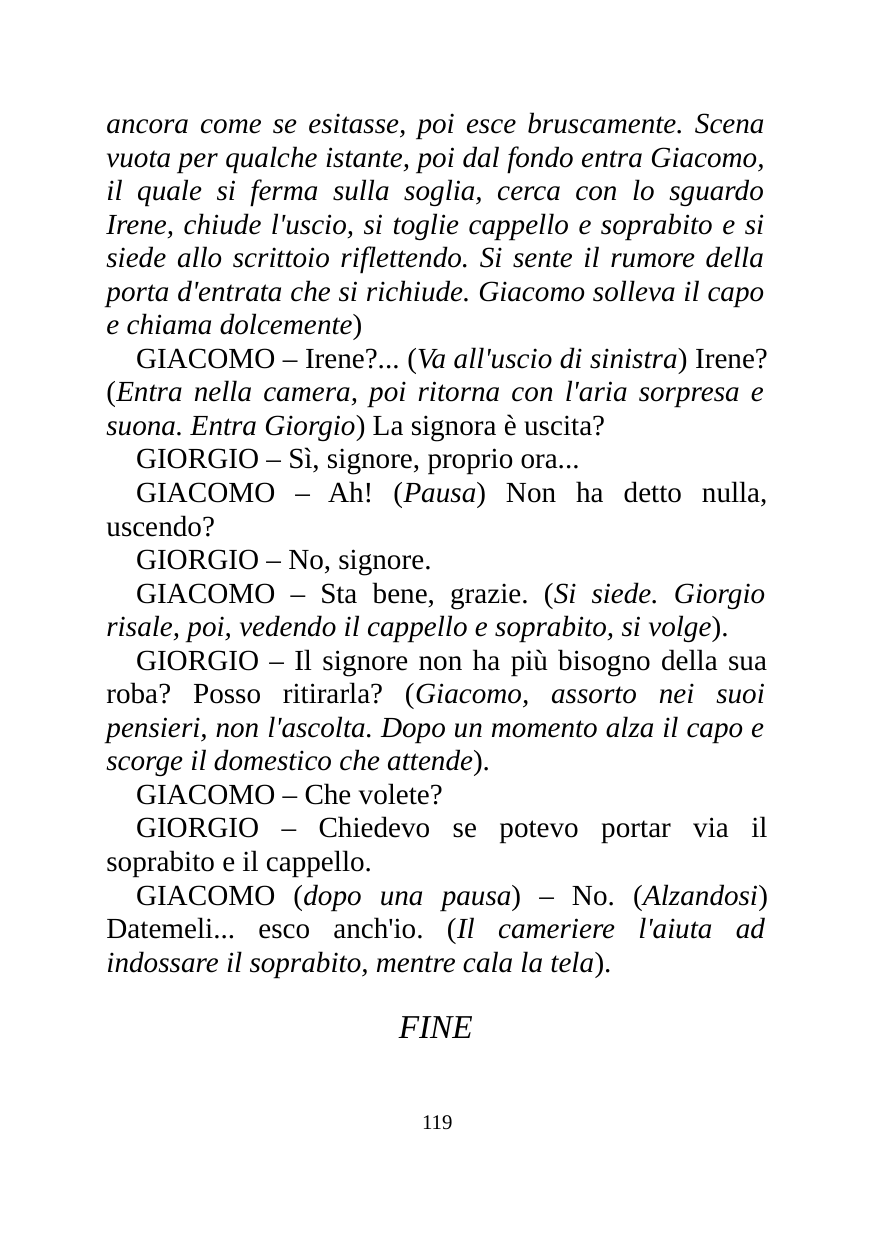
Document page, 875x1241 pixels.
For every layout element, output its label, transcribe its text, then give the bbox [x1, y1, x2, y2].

text GIORGIO – No, signore. [106, 542, 768, 576]
text GIACOMO (dopo una pausa) – No. (Alzandosi) Datemeli... esco anch'io. (Il cameriere l'aiuta ad indossare il soprabito, mentre cala la tela). [106, 878, 768, 978]
text FINE [106, 1008, 768, 1046]
text GIORGIO – Il signore non ha più bisogno della sua roba? Posso ritirarla? (Giacomo, assorto nei suoi pensieri, non l'ascolta. Dopo un momento alza il capo e scorge il domestico che attende). [106, 643, 768, 777]
text ancora come se esitasse, poi esce bruscamente. Scena vuota per qualche istante, poi dal fondo entra Giacomo, il quale si ferma sulla soglia, cerca con lo sguardo Irene, chiude l'uscio, si toglie cappello e soprabito e si siede allo scrittoio riflettendo. Si sente il rumore della porta d'entrata che si richiude. Giacomo solleva il capo e chiama dolcemente) [106, 106, 768, 341]
text GIACOMO – Sta bene, grazie. (Si siede. Giorgio risale, poi, vedendo il cappello e soprabito, si volge). [106, 576, 768, 643]
text GIORGIO – Sì, signore, proprio ora... [106, 442, 768, 475]
text GIACOMO – Che volete? [106, 777, 768, 811]
text GIACOMO – Ah! (Pausa) Non ha detto nulla, uscendo? [106, 475, 768, 542]
text GIORGIO – Chiedevo se potevo portar via il soprabito e il cappello. [106, 811, 768, 878]
text GIACOMO – Irene?... (Va all'uscio di sinistra) Irene? (Entra nella camera, poi ritorna con l'aria sorpresa e suona. Entra Giorgio) La signora è uscita? [106, 341, 768, 442]
